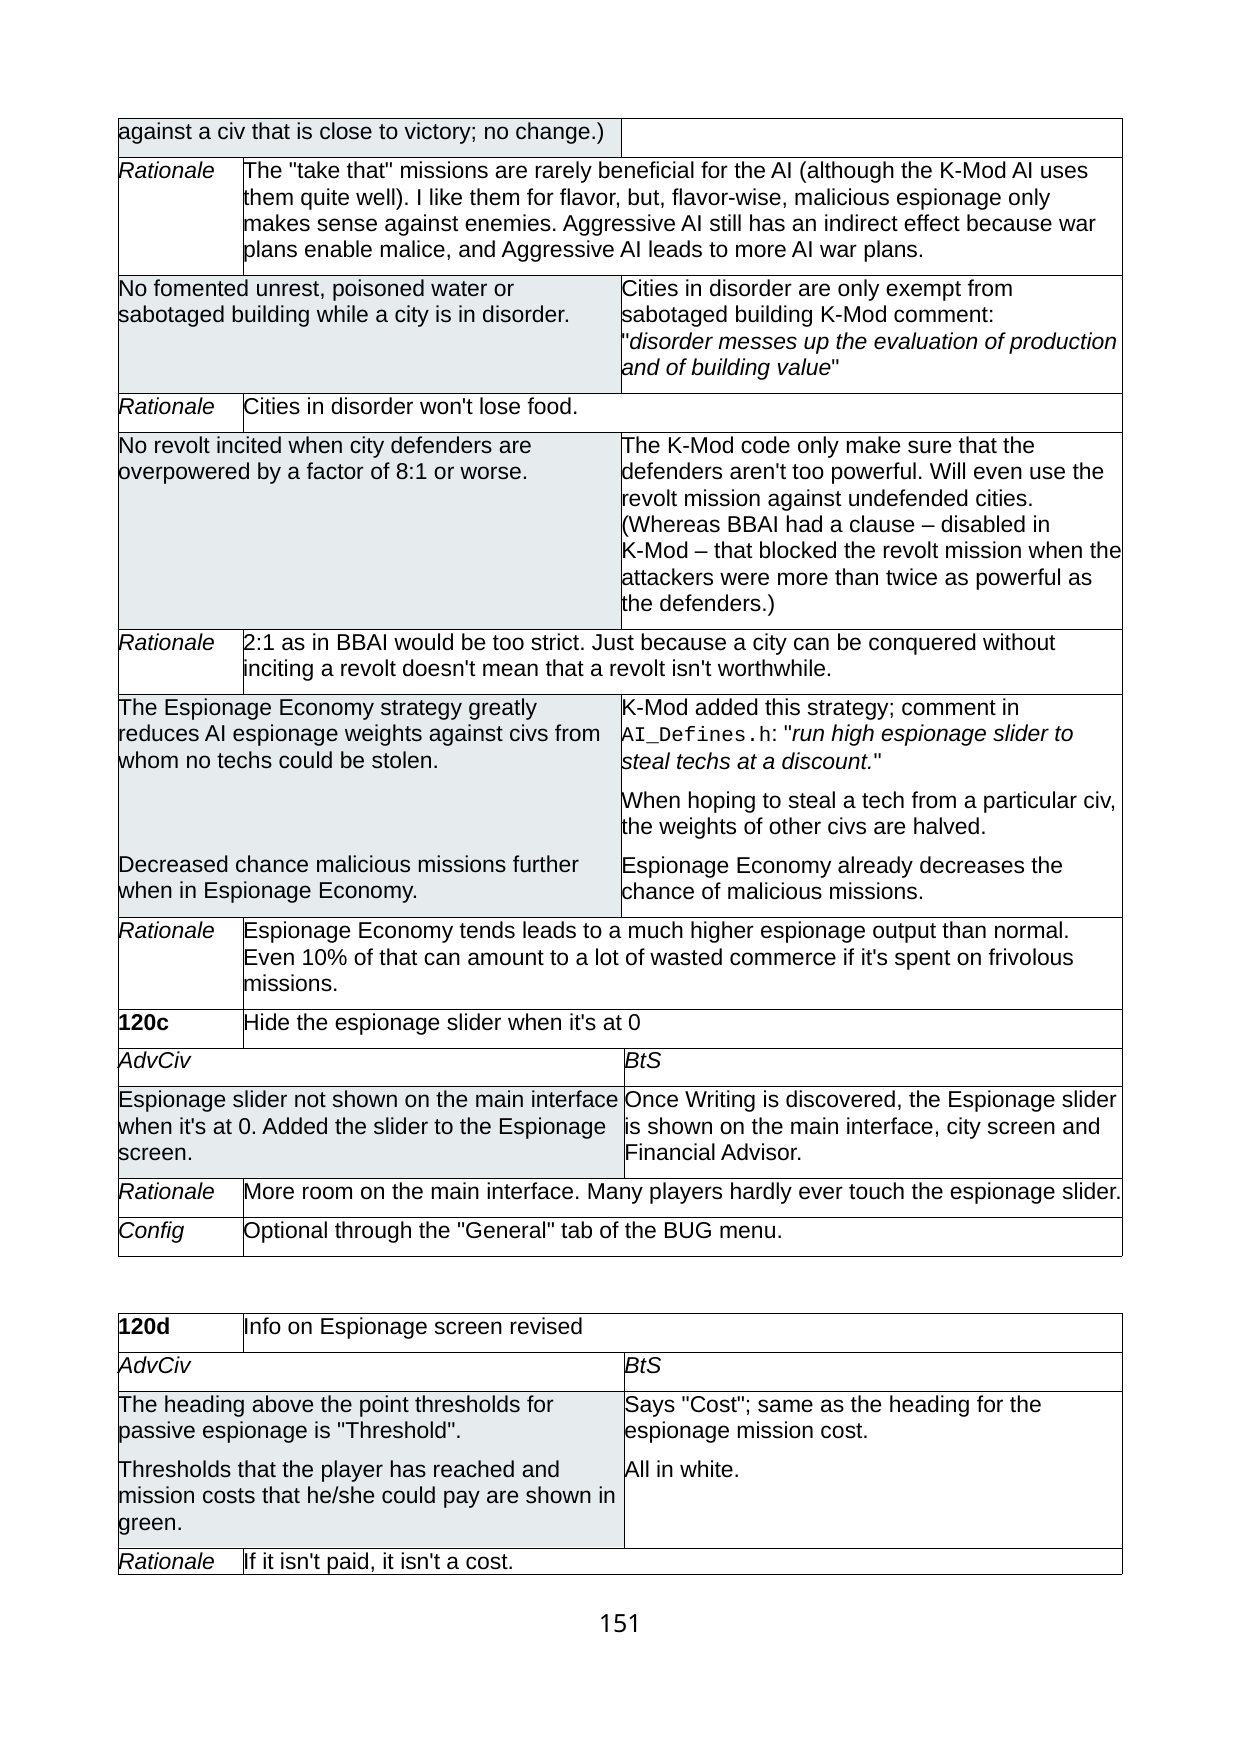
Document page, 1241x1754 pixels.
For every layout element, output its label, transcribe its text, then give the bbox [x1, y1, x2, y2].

table_header 120d [119, 1314, 243, 1352]
table_cell Config [119, 1218, 243, 1256]
table_cell No revolt incited when city defenders are overpowered by a factor of 8:1 or worse. [119, 433, 621, 629]
table_cell Espionage slider not shown on the main interface when it's at 0. Added the slider to the Espionage screen. [119, 1087, 624, 1178]
table_cell Rationale [119, 1549, 243, 1574]
table_cell BtS [625, 1353, 1122, 1391]
table_cell AdvCiv [119, 1353, 624, 1391]
table_cell BtS [625, 1049, 1122, 1086]
table_cell Rationale [119, 918, 243, 1008]
table_cell K-Mod added this strategy; comment in AI_Defines.h: "run high espionage slider to steal techs at a discount." When hoping to steal a tech from a particular civ, the weights of other civs are halved. Espionage Economy already decreases the chance of malicious missions. [622, 695, 1122, 917]
table_cell Rationale [119, 1179, 243, 1217]
table_cell 120c [119, 1010, 243, 1047]
table_cell The heading above the point thresholds for passive espionage is "Threshold". Thresholds that the player has reached and mission costs that he/she could pay are shown in green. [119, 1392, 624, 1547]
table_cell Hide the espionage slider when it's at 0 [244, 1010, 1122, 1047]
table_cell Cities in disorder are only exempt from sabotaged building K-Mod comment: "disorder messes up the evaluation of production and of building value" [622, 276, 1122, 393]
table_cell against a civ that is close to victory; no change.) [119, 119, 621, 157]
table_cell Espionage Economy tends leads to a much higher espionage output than normal. Even 10% of that can amount to a lot of wasted commerce if it's spent on frivolous missions. [244, 918, 1122, 1008]
table_cell Rationale [119, 630, 243, 694]
table_cell The "take that" missions are rarely beneficial for the AI (although the K-Mod AI uses them quite well). I like them for flavor, but, flavor-wise, malicious espionage only makes sense against enemies. Aggressive AI still has an indirect effect because war plans enable malice, and Aggressive AI leads to more AI war plans. [244, 158, 1122, 275]
table_cell AdvCiv [119, 1049, 624, 1086]
table_cell Cities in disorder won't lose food. [244, 394, 1122, 432]
table_cell [622, 119, 1122, 157]
table_cell Once Writing is discovered, the Espionage slider is shown on the main interface, city screen and Financial Advisor. [625, 1087, 1122, 1178]
table_header Info on Espionage screen revised [244, 1314, 1122, 1352]
table_cell Says "Cost"; same as the heading for the espionage mission cost. All in white. [625, 1392, 1122, 1547]
table_cell Rationale [119, 394, 243, 432]
table_cell The Espionage Economy strategy greatly reduces AI espionage weights against civs from whom no techs could be stolen. Decreased chance malicious missions further when in Espionage Economy. [119, 695, 621, 917]
table_cell More room on the main interface. Many players hardly ever touch the espionage slider. [244, 1179, 1122, 1217]
table_cell Optional through the "General" tab of the BUG menu. [244, 1218, 1122, 1256]
table_cell 2:1 as in BBAI would be too strict. Just because a city can be conquered without inciting a revolt doesn't mean that a revolt isn't worthwhile. [244, 630, 1122, 694]
table_cell Rationale [119, 158, 243, 275]
table_cell No fomented unrest, poisoned water or sabotaged building while a city is in disorder. [119, 276, 621, 393]
table_cell The K-Mod code only make sure that the defenders aren't too powerful. Will even use the revolt mission against undefended cities. (Whereas BBAI had a clause – disabled in K‑Mod – that blocked the revolt mission when the attackers were more than twice as powerful as the defenders.) [622, 433, 1122, 629]
table_cell If it isn't paid, it isn't a cost. [244, 1549, 1122, 1574]
